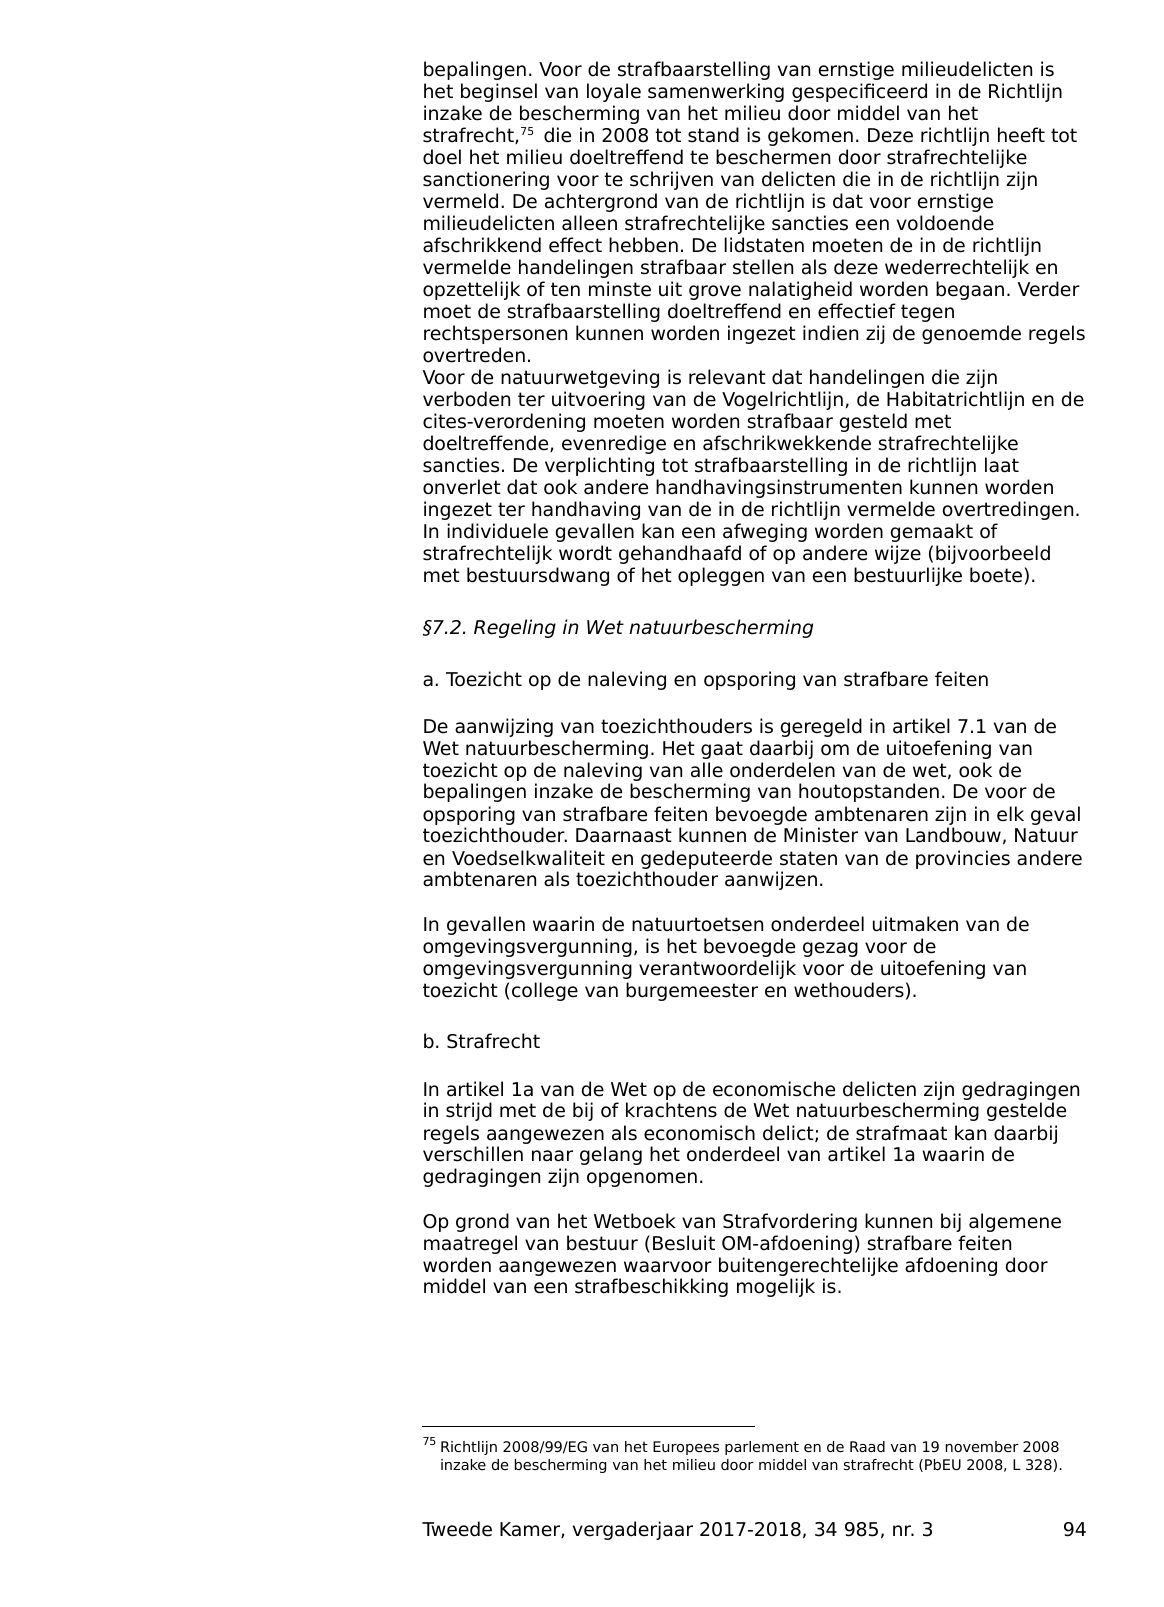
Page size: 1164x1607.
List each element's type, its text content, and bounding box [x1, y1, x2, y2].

text In artikel 1a van de Wet op de economische delicten zijn gedragingen in strijd met de bij of krachtens de Wet natuurbescherming gestelde regels aangewezen als economisch delict; de strafmaat kan daarbij verschillen naar gelang het onderdeel van artikel 1a waarin de gedragingen zijn opgenomen. [422, 1078, 1087, 1188]
text In gevallen waarin de natuurtoetsen onderdeel uitmaken van de omgevingsvergunning, is het bevoegde gezag voor de omgevingsvergunning verantwoordelijk voor de uitoefening van toezicht (college van burgemeester en wethouders). [422, 913, 1087, 1001]
text bepalingen. Voor de strafbaarstelling van ernstige milieudelicten is het beginsel van loyale samenwerking gespecificeerd in de Richtlijn inzake de bescherming van het milieu door middel van het strafrecht, die in 2008 tot stand is gekomen. Deze richtlijn heeft tot doel het milieu doeltreffend te beschermen door strafrechtelijke sanctionering voor te schrijven van delicten die in de richtlijn zijn vermeld. De achtergrond van de richtlijn is dat voor ernstige milieudelicten alleen strafrechtelijke sancties een voldoende afschrikkend effect hebben. De lidstaten moeten de in de richtlijn vermelde handelingen strafbaar stellen als deze wederrechtelijk en opzettelijk of ten minste uit grove nalatigheid worden begaan. Verder moet de strafbaarstelling doeltreffend en effectief tegen rechtspersonen kunnen worden ingezet indien zij de genoemde regels overtreden. [422, 59, 1087, 367]
subtitle §7.2. Regeling in Wet natuurbescherming [422, 617, 1087, 638]
subtitle b. Strafrecht [422, 1031, 1087, 1053]
text Richtlijn 2008/99/EG van het Europees parlement en de Raad van 19 november 2008 inzake de bescherming van het milieu door middel van strafrecht (PbEU 2008, L 328). [422, 1435, 1087, 1474]
subtitle a. Toezicht op de naleving en opsporing van strafbare feiten [422, 668, 1087, 691]
text De aanwijzing van toezichthouders is geregeld in artikel 7.1 van de Wet natuurbescherming. Het gaat daarbij om de uitoefening van toezicht op de naleving van alle onderdelen van de wet, ook de bepalingen inzake de bescherming van houtopstanden. De voor de opsporing van strafbare feiten bevoegde ambtenaren zijn in elk geval toezichthouder. Daarnaast kunnen de Minister van Landbouw, Natuur en Voedselkwaliteit en gedeputeerde staten van de provincies andere ambtenaren als toezichthouder aanwijzen. [422, 716, 1087, 891]
text Op grond van het Wetboek van Strafvordering kunnen bij algemene maatregel van bestuur (Besluit OM-afdoening) strafbare feiten worden aangewezen waarvoor buitengerechtelijke afdoening door middel van een strafbeschikking mogelijk is. [422, 1211, 1087, 1298]
text Voor de natuurwetgeving is relevant dat handelingen die zijn verboden ter uitvoering van de Vogelrichtlijn, de Habitatrichtlijn en de cites-verordening moeten worden strafbaar gesteld met doeltreffende, evenredige en afschrikwekkende strafrechtelijke sancties. De verplichting tot strafbaarstelling in de richtlijn laat onverlet dat ook andere handhavingsinstrumenten kunnen worden ingezet ter handhaving van de in de richtlijn vermelde overtredingen. In individuele gevallen kan een afweging worden gemaakt of strafrechtelijk wordt gehandhaafd of op andere wijze (bijvoorbeeld met bestuursdwang of het opleggen van een bestuurlijke boete). [422, 367, 1087, 587]
